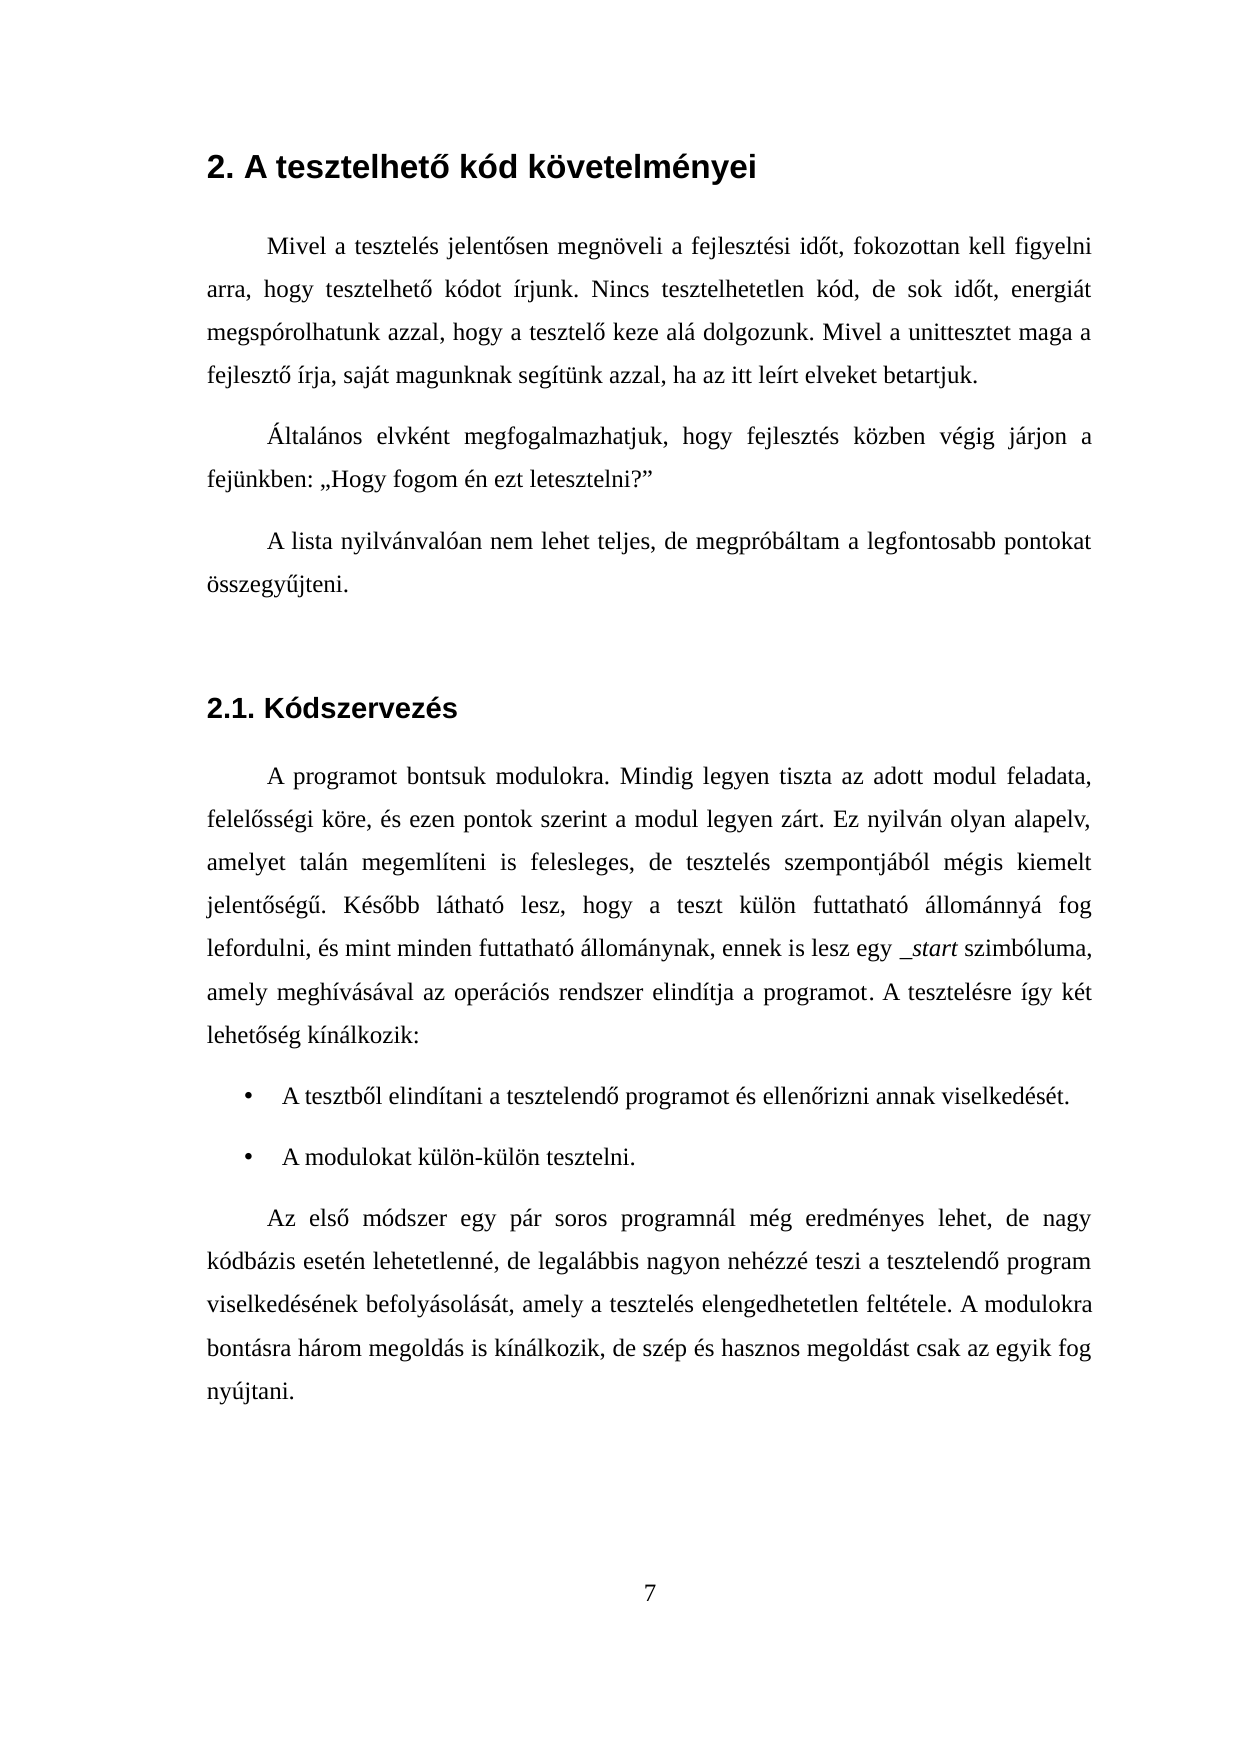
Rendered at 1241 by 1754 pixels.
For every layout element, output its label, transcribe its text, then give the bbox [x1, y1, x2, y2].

text A lista nyilvánvalóan nem lehet teljes, de megpróbáltam a legfontosabb pontokat összegyűjteni. [207, 526, 1093, 598]
text Az első módszer egy pár soros programnál még eredményes lehet, de nagy kódbázis esetén lehetetlenné, de legalábbis nagyon nehézzé teszi a tesztelendő program viselkedésének befolyásolását, amely a tesztelés elengedhetetlen feltétele. A modulokra bontásra három megoldás is kínálkozik, de szép és hasznos megoldást csak az egyik fog nyújtani. [207, 1203, 1093, 1404]
subtitle Kódszervezés [207, 691, 1093, 725]
subtitle A tesztelhető kód követelményei [207, 148, 1093, 186]
text A programot bontsuk modulokra. Mindig legyen tiszta az adott modul feladata, felelősségi köre, és ezen pontok szerint a modul legyen zárt. Ez nyilván olyan alapelv, amelyet talán megemlíteni is felesleges, de tesztelés szempontjából mégis kiemelt jelentőségű. Később látható lesz, hogy a teszt külön futtatható állománnyá fog lefordulni, és mint minden futtatható állománynak, ennek is lesz egy _start szimbóluma, amely meghívásával az operációs rendszer elindítja a programot. A tesztelésre így két lehetőség kínálkozik: [207, 761, 1093, 1048]
text Általános elvként megfogalmazhatjuk, hogy fejlesztés közben végig járjon a fejünkben: „Hogy fogom én ezt letesztelni?” [207, 421, 1093, 493]
list A tesztből elindítani a tesztelendő programot és ellenőrizni annak viselkedését. [244, 1081, 1093, 1110]
text Mivel a tesztelés jelentősen megnöveli a fejlesztési időt, fokozottan kell figyelni arra, hogy tesztelhető kódot írjunk. Nincs tesztelhetetlen kód, de sok időt, energiát megspórolhatunk azzal, hogy a tesztelő keze alá dolgozunk. Mivel a unittesztet maga a fejlesztő írja, saját magunknak segítünk azzal, ha az itt leírt elveket betartjuk. [207, 231, 1093, 389]
list A modulokat külön-külön tesztelni. [244, 1142, 1093, 1171]
